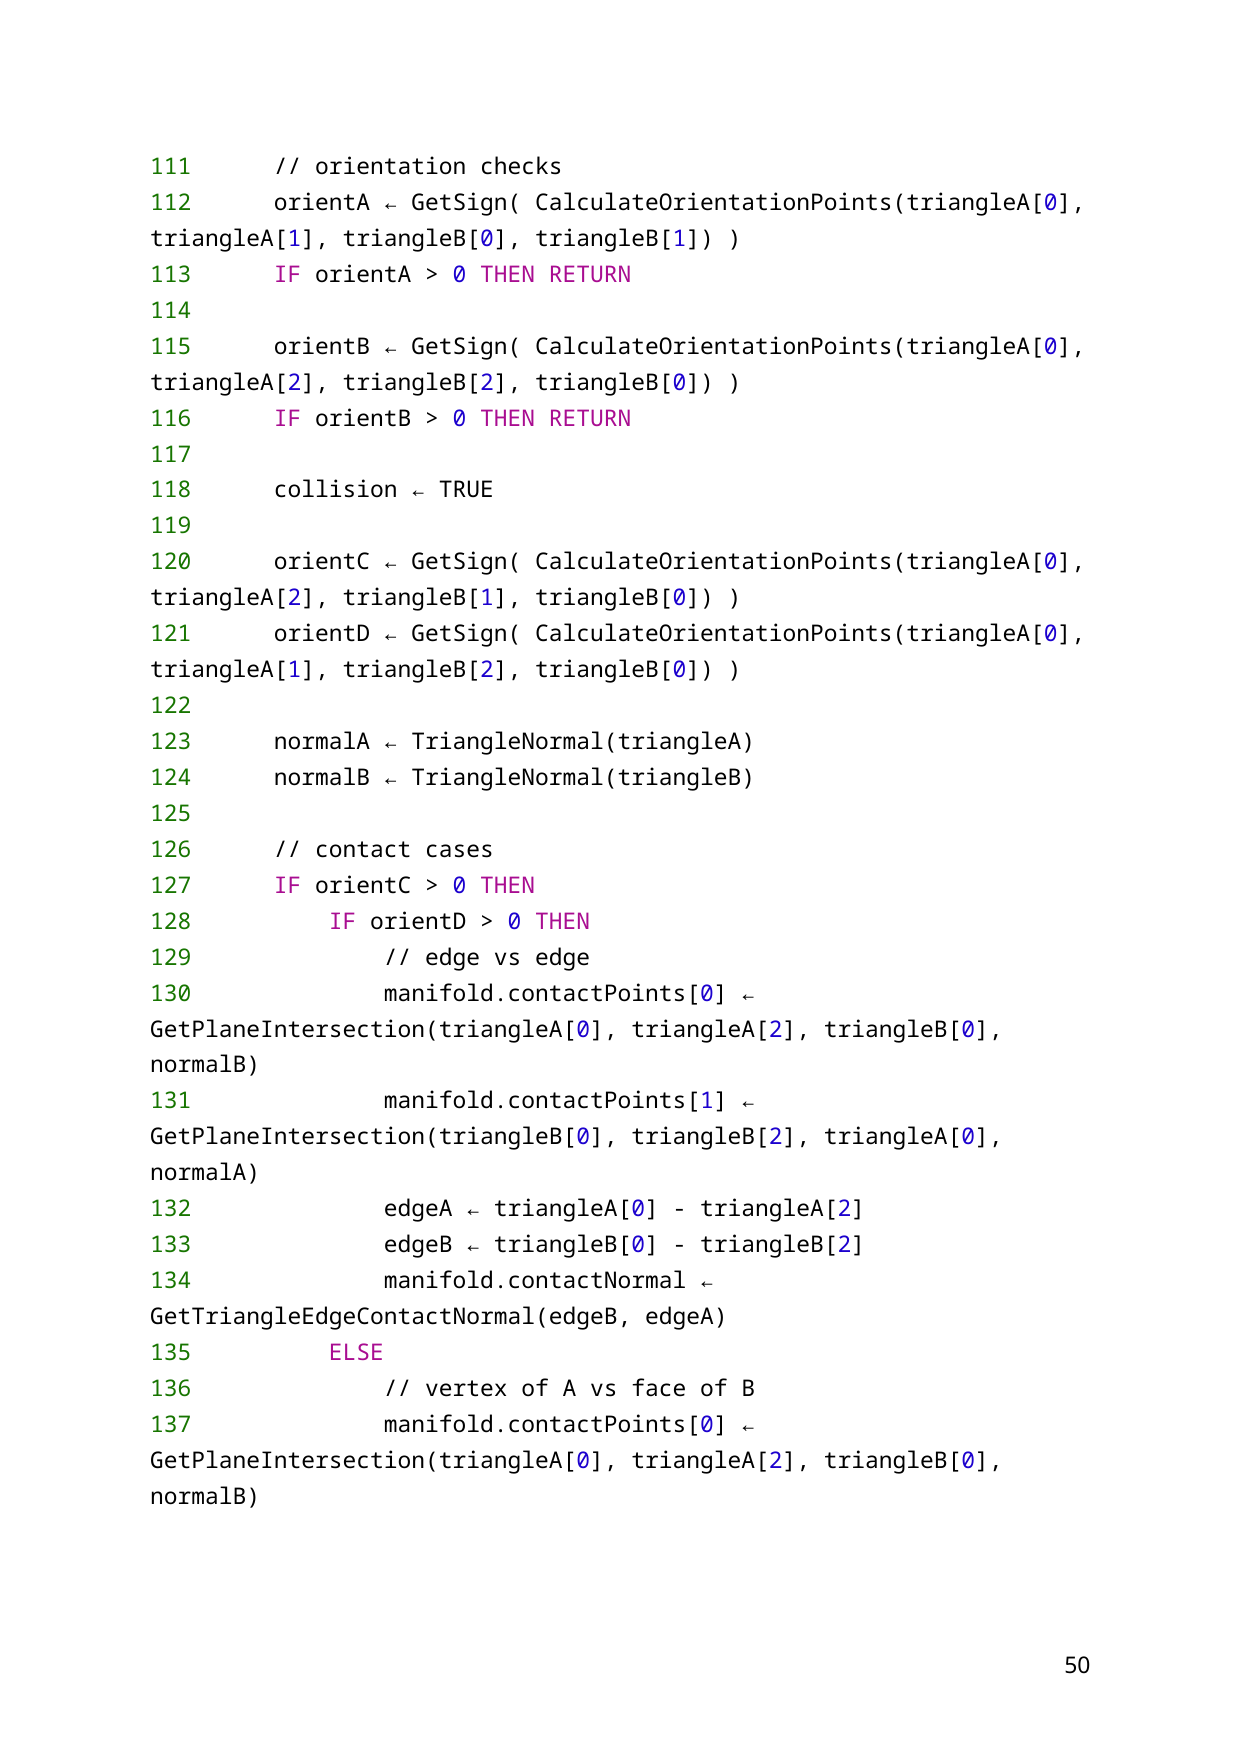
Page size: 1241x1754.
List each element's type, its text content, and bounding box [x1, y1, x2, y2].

text 131 manifold.contactPoints[1] ← GetPlaneIntersection(triangleB[0], triangleB[2], triangleA[0], normalA) [150, 1084, 1090, 1187]
text 136 // vertex of A vs face of B [150, 1372, 1090, 1403]
text 115 orientB ← GetSign( CalculateOrientationPoints(triangleA[0], triangleA[2], triangleB[2], triangleB[0]) ) [150, 330, 1090, 397]
text 117 [150, 437, 1090, 469]
text 128 IF orientD > 0 THEN [150, 905, 1090, 936]
text 120 orientC ← GetSign( CalculateOrientationPoints(triangleA[0], triangleA[2], triangleB[1], triangleB[0]) ) [150, 545, 1090, 612]
text 118 collision ← TRUE [150, 473, 1090, 505]
text 124 normalB ← TriangleNormal(triangleB) [150, 761, 1090, 792]
text 127 IF orientC > 0 THEN [150, 869, 1090, 900]
text 137 manifold.contactPoints[0] ← GetPlaneIntersection(triangleA[0], triangleA[2], triangleB[0], normalB) [150, 1408, 1090, 1511]
text 129 // edge vs edge [150, 941, 1090, 972]
text 133 edgeB ← triangleB[0] - triangleB[2] [150, 1228, 1090, 1259]
text 132 edgeA ← triangleA[0] - triangleA[2] [150, 1192, 1090, 1223]
text 135 ELSE [150, 1336, 1090, 1367]
text 119 [150, 509, 1090, 541]
text 126 // contact cases [150, 833, 1090, 864]
text 121 orientD ← GetSign( CalculateOrientationPoints(triangleA[0], triangleA[1], triangleB[2], triangleB[0]) ) [150, 617, 1090, 684]
text 116 IF orientB > 0 THEN RETURN [150, 402, 1090, 433]
text 125 [150, 797, 1090, 828]
text 130 manifold.contactPoints[0] ← GetPlaneIntersection(triangleA[0], triangleA[2], triangleB[0], normalB) [150, 977, 1090, 1080]
text 112 orientA ← GetSign( CalculateOrientationPoints(triangleA[0], triangleA[1], triangleB[0], triangleB[1]) ) [150, 186, 1090, 253]
text 114 [150, 294, 1090, 325]
text 111 // orientation checks [150, 150, 1090, 181]
text 113 IF orientA > 0 THEN RETURN [150, 258, 1090, 289]
text 122 [150, 689, 1090, 720]
text 123 normalA ← TriangleNormal(triangleA) [150, 725, 1090, 756]
text 134 manifold.contactNormal ← GetTriangleEdgeContactNormal(edgeB, edgeA) [150, 1264, 1090, 1331]
